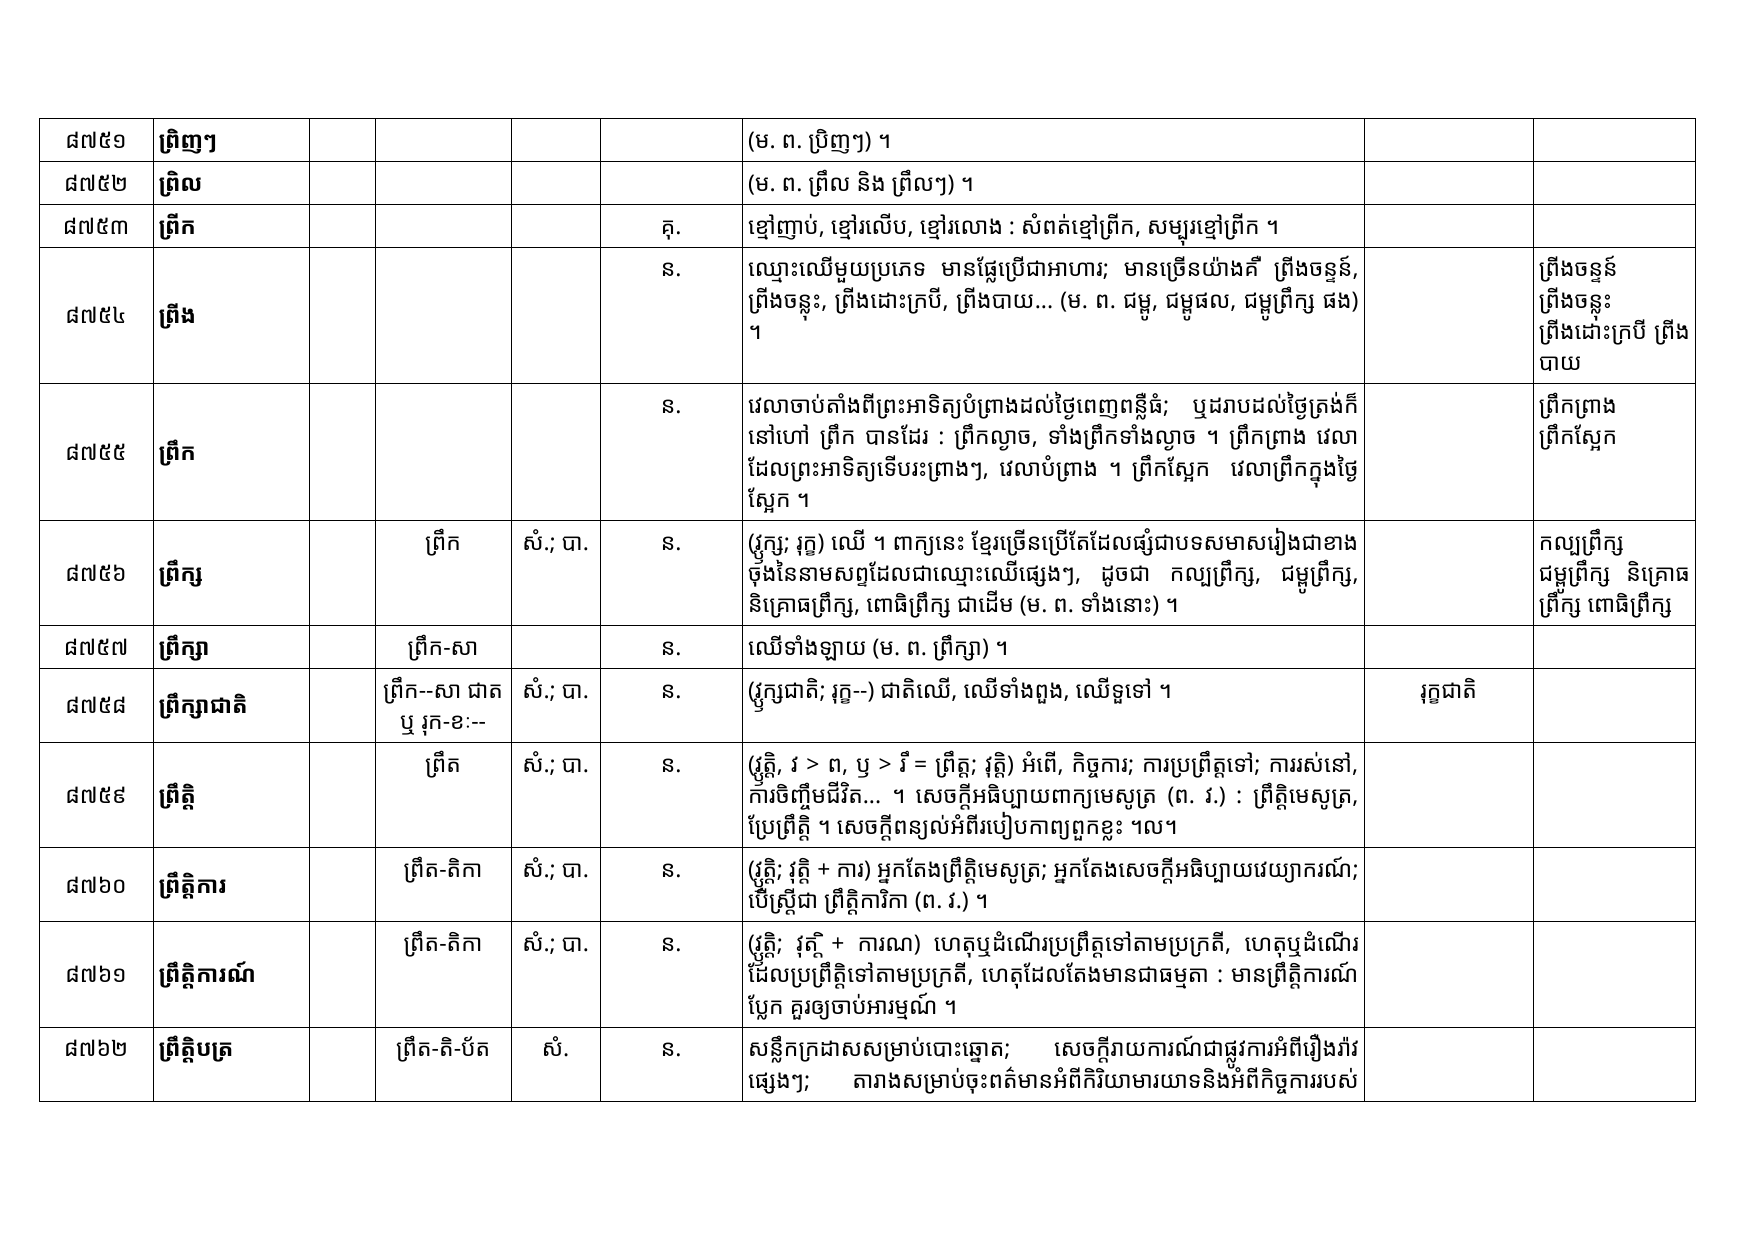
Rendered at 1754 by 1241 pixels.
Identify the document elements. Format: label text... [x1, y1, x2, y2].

table_cell [512, 248, 600, 383]
table_cell ន. [601, 248, 742, 383]
table_cell ៨៧៦១ [40, 922, 153, 1027]
table_cell សំ.; បា. [512, 743, 600, 847]
table_cell ៨៧៥៦ [40, 521, 153, 625]
table_cell [376, 248, 511, 383]
table_cell (វ្ឫត្តិ; វុត្តិ + ការ) អ្នក​តែង​ព្រឹត្តិ​មេ​សូត្រ; អ្នក​តែង​សេចក្ដី​អធិប្បាយ​វេយ្យាករណ៍; បើ​ស្ត្រី​ជា ព្រឹត្តិការិកា (ព. វ.) ។ [743, 848, 1364, 921]
table_cell [1365, 205, 1533, 247]
table_cell ព្រឹត្តិ​បត្រ [154, 1028, 309, 1101]
table_cell ៨៧៦០ [40, 848, 153, 921]
table_cell [1365, 848, 1533, 921]
table_cell (វ្ឫក្ស; រុក្ខ) ឈើ ។ ពាក្យ​នេះ ខ្មែរ​ច្រើន​ប្រើ​តែ​ដែល​ផ្សំ​ជា​បទ​សមាស​រៀង​ជា​ខាង​ចុង​នៃ​នាម​សព្ទ​ដែល​ជា​ឈ្មោះ​ឈើ​ផ្សេង​ៗ, ដូច​ជា កល្ប​ព្រឹក្ស, ជម្ពូ​ព្រឹក្ស, និគ្រោធ​ព្រឹក្ស, ពោធិ​ព្រឹក្ស ជាដើម (ម. ព. ទាំងនោះ) ។ [743, 521, 1364, 625]
table_cell [1534, 848, 1695, 921]
table_cell [1534, 1028, 1695, 1101]
table_cell [310, 922, 375, 1027]
table_cell ព្រិល [154, 162, 309, 204]
table_cell [1365, 922, 1533, 1027]
table_cell ៨៧៦២ [40, 1028, 153, 1101]
table_cell [310, 1028, 375, 1101]
table_cell (វ្ឫត្តិ; វុត្តិ + ការណ) ហេតុ​ឬ​ដំណើរ​ប្រព្រឹត្ត​ទៅ​តាម​ប្រក្រតី, ហេតុ​ឬ​ដំណើរ​ដែល​ប្រព្រឹត្តិ​ទៅ​តាម​ប្រក្រតី, ហេតុ​ដែល​តែង​មាន​ជា​ធម្មតា : មាន​ព្រឹត្តិការណ៍​ប្លែក គួរ​ឲ្យ​ចាប់​អារម្មណ៍ ។ [743, 922, 1364, 1027]
table_cell សំ.; បា. [512, 521, 600, 625]
table_cell ព្រឹត [376, 743, 511, 847]
table_cell ព្រឹត-តិកា [376, 922, 511, 1027]
table_cell ឈ្មោះ​ឈើ​មួយ​ប្រភេទ មាន​ផ្លែ​ប្រើ​ជា​អាហារ; មាន​ច្រើន​យ៉ាង​គឺ ព្រីង​ចន្ទន៍, ព្រីង​ចន្លុះ, ព្រីង​ដោះ​ក្របី, ព្រីង​បាយ... (ម. ព. ជម្ពូ, ជម្ពូ​ផល, ជម្ពូ​ព្រឹក្ស ផង) ។ [743, 248, 1364, 383]
table_cell [512, 162, 600, 204]
table_cell [512, 119, 600, 161]
table_cell ព្រឹត្តិ​ការ [154, 848, 309, 921]
table_cell សន្លឹក​ក្រដាស​សម្រាប់​បោះ​ឆ្នោត; សេចក្ដី​រាយ​ការណ៍​ជា​ផ្លូវ​ការ​អំពី​រឿងរ៉ាវ​ផ្សេង​ៗ; តារាង​សម្រាប់​ចុះ​ពត៌មាន​អំពី​កិរិយា​មារយាទ​និង​អំពី​កិច្ចការ​របស់​ [743, 1028, 1364, 1101]
table_cell ព្រឹក--សា ជាត ឬ រុក-ខៈ-- [376, 669, 511, 742]
table_cell [1365, 521, 1533, 625]
table_cell [376, 119, 511, 161]
table_cell (វ្ឫក្សជាតិ; រុក្ខ--) ជាតិ​ឈើ, ឈើ​ទាំងពួង, ឈើ​ទួទៅ ។ [743, 669, 1364, 742]
table_cell [1534, 626, 1695, 668]
table_cell [1365, 626, 1533, 668]
table_cell [1365, 248, 1533, 383]
table_cell ៨៧៥២ [40, 162, 153, 204]
table_cell [310, 248, 375, 383]
table_cell [1365, 162, 1533, 204]
table_cell ព្រឹត្តិ [154, 743, 309, 847]
table_cell ព្រិញ​ៗ [154, 119, 309, 161]
table_cell សំ. [512, 1028, 600, 1101]
table_cell [310, 162, 375, 204]
table_cell [1534, 119, 1695, 161]
table_cell [1365, 384, 1533, 520]
table_cell ព្រឹក [376, 521, 511, 625]
table_cell សំ.; បា. [512, 669, 600, 742]
table_cell សំ.; បា. [512, 922, 600, 1027]
table_cell ន. [601, 1028, 742, 1101]
table_cell គុ. [601, 205, 742, 247]
table_cell រុក្ខ​ជាតិ [1365, 669, 1533, 742]
table_cell [1365, 1028, 1533, 1101]
table_cell ៨៧៥៣ [40, 205, 153, 247]
table_cell ៨៧៥៤ [40, 248, 153, 383]
table_cell ព្រឹក្សា​ជាតិ [154, 669, 309, 742]
table_cell ៨៧៥៨ [40, 669, 153, 742]
table_cell ន. [601, 521, 742, 625]
table_cell ៨៧៥៩ [40, 743, 153, 847]
table_cell ន. [601, 848, 742, 921]
table_cell [376, 162, 511, 204]
table_cell [512, 205, 600, 247]
table_cell [1534, 162, 1695, 204]
table_cell ព្រឹត-តិកា [376, 848, 511, 921]
table_cell ព្រឹក-សា [376, 626, 511, 668]
table_cell ន. [601, 669, 742, 742]
table_cell ព្រីង​ចន្ទន៍ ព្រីង​ចន្លុះ ព្រីង​ដោះ​ក្របី ព្រីង​បាយ [1534, 248, 1695, 383]
table_cell [376, 384, 511, 520]
table_cell [1534, 205, 1695, 247]
table_cell កល្ប​ព្រឹក្ស ជម្ពូ​ព្រឹក្ស និគ្រោធ​ព្រឹក្ស ពោធិ​ព្រឹក្ស [1534, 521, 1695, 625]
table_cell [310, 626, 375, 668]
table_cell ព្រឹត-តិ-ប័ត [376, 1028, 511, 1101]
table_cell ព្រឹក្សា [154, 626, 309, 668]
table_cell ន. [601, 626, 742, 668]
table_cell [310, 521, 375, 625]
table_cell [310, 384, 375, 520]
table_cell (វ្ឫត្តិ, វ > ព, ឫ > រឹ = ព្រឹត្ត; វុត្តិ) អំពើ, កិច្ចការ; ការ​ប្រព្រឹត្ត​ទៅ; ការ​រស់​នៅ, ការ​ចិញ្ចឹម​ជីវិត... ។ សេចក្ដី​អធិប្បាយ​ពាក្យ​មេ​សូត្រ (ព. វ.) : ព្រឹត្តិ​មេ​សូត្រ, ប្រែ​ព្រឹត្តិ ។ សេចក្ដី​ពន្យល់​អំពី​របៀប​កាព្យ​ពួក​ខ្លះ ។ល។ [743, 743, 1364, 847]
table_cell វេលា​ចាប់​តាំង​ពី​ព្រះ​អាទិត្យ​បំព្រាង​ដល់​ថ្ងៃ​ពេញ​ពន្លឺ​ធំ; ឬ​ដរាប​ដល់​ថ្ងៃ​ត្រង់​ក៏​នៅ​ហៅ ព្រឹក បាន​ដែរ : ព្រឹក​ល្ងាច, ទាំង​ព្រឹក​ទាំង​ល្ងាច ។ ព្រឹក​ព្រាង វេលា​ដែល​ព្រះ​អាទិត្យ​ទើប​រះ​ព្រាង​ៗ, វេលា​បំព្រាង ។ ព្រឹក​ស្អែក វេលា​ព្រឹក​ក្នុង​ថ្ងៃ​ស្អែក ។ [743, 384, 1364, 520]
table_cell [512, 384, 600, 520]
table_cell [376, 205, 511, 247]
table_cell [601, 119, 742, 161]
table_cell ន. [601, 743, 742, 847]
table_cell (ម. ព. ព្រឹល និង ព្រឹល​ៗ) ។ [743, 162, 1364, 204]
table_cell [310, 205, 375, 247]
table_cell ព្រឹក្ស [154, 521, 309, 625]
table_cell ឈើ​ទាំងឡាយ (ម. ព. ព្រឹក្សា) ។ [743, 626, 1364, 668]
table_cell ៨៧៥៥ [40, 384, 153, 520]
table_cell [601, 162, 742, 204]
table_cell សំ.; បា. [512, 848, 600, 921]
table_cell ព្រឹក [154, 384, 309, 520]
table_cell ៨៧៥១ [40, 119, 153, 161]
table_cell ព្រឹត្តិ​ការណ៍ [154, 922, 309, 1027]
table_cell ៨៧៥៧ [40, 626, 153, 668]
table_cell [1365, 743, 1533, 847]
table_cell (ម. ព. ប្រិញ​ៗ) ។ [743, 119, 1364, 161]
table_cell [310, 743, 375, 847]
table_cell ន. [601, 922, 742, 1027]
table_cell ព្រឹក​ព្រាង ព្រឹក​ស្អែក [1534, 384, 1695, 520]
table_cell [310, 119, 375, 161]
table_cell ន. [601, 384, 742, 520]
table_cell [1534, 669, 1695, 742]
table_cell [310, 848, 375, 921]
table_cell [1365, 119, 1533, 161]
table_cell [310, 669, 375, 742]
table_cell [512, 626, 600, 668]
table_cell ព្រីង [154, 248, 309, 383]
table_cell [1534, 922, 1695, 1027]
table_cell ព្រីក [154, 205, 309, 247]
table_cell [1534, 743, 1695, 847]
table_cell ខ្មៅ​ញាប់, ខ្មៅ​រលើប, ខ្មៅ​រលោង : សំពត់​ខ្មៅ​ព្រីក, សម្បុរ​ខ្មៅ​ព្រីក ។ [743, 205, 1364, 247]
